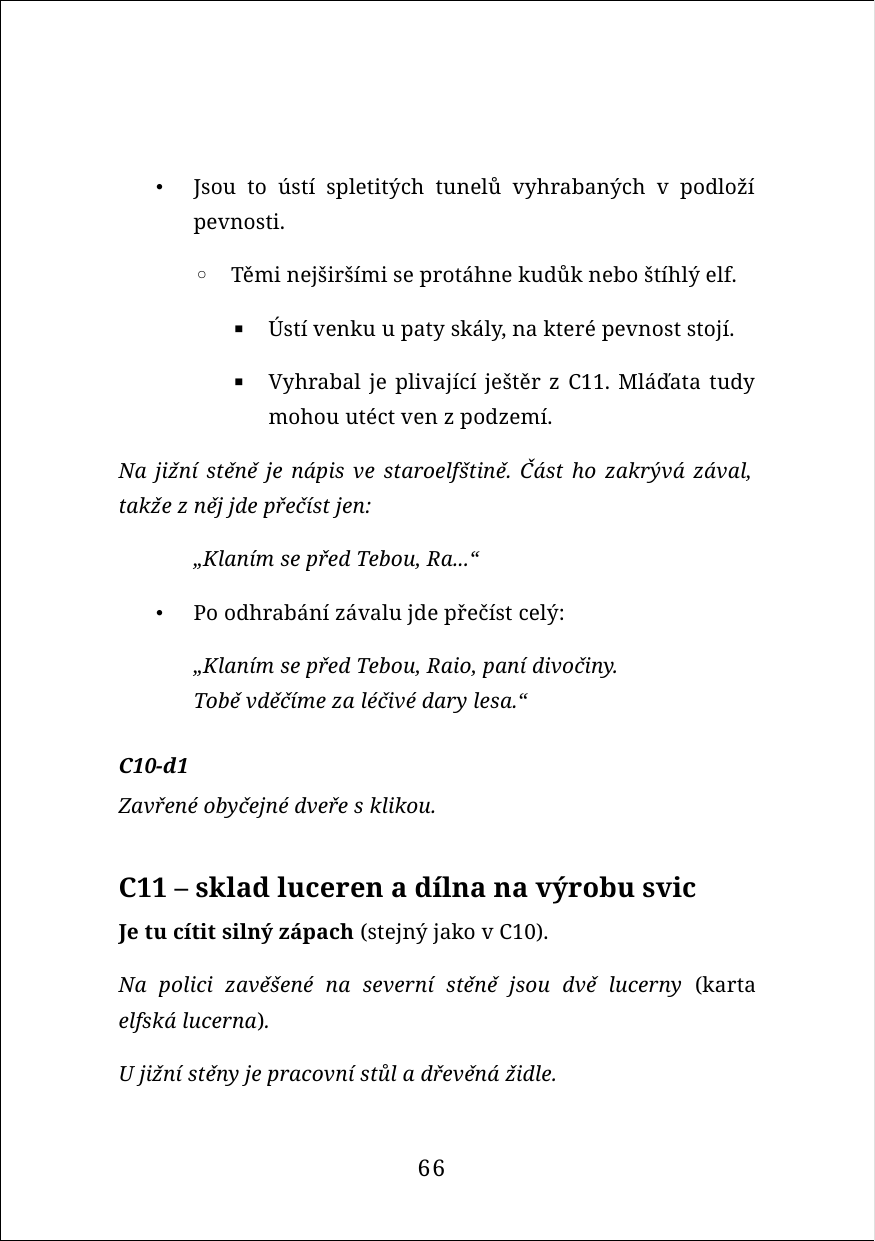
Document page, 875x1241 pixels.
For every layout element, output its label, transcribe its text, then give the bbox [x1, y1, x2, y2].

text Je tu cítit silný zápach (stejný jako v C10). [118, 917, 756, 946]
subtitle C10-d1 [118, 751, 756, 780]
text Na jižní stěně je nápis ve staroelfštině. Část ho zakrývá zával, takže z něj jde přečíst jen: [118, 456, 756, 520]
list Těmi nejširšími se protáhne kudůk nebo štíhlý elf. [193, 261, 756, 289]
list Ústí venku u paty skály, na které pevnost stojí. [231, 314, 756, 342]
list „Klaním se před Tebou, Ra...“ [156, 544, 756, 573]
subtitle C11 – sklad luceren a dílna na výrobu svic [118, 868, 756, 905]
list Jsou to ústí spletitých tunelů vyhrabaných v podloží pevnosti. [156, 172, 756, 236]
list Po odhrabání závalu jde přečíst celý: [156, 598, 756, 626]
text Zavřené obyčejné dveře s klikou. [118, 792, 756, 820]
list „Klaním se před Tebou, Raio, paní divočiny. Tobě vděčíme za léčivé dary lesa.“ [156, 651, 756, 715]
list Vyhrabal je plivající ještěr z C11. Mláďata tudy mohou utéct ven z podzemí. [231, 367, 756, 431]
text Na polici zavěšené na severní stěně jsou dvě lucerny (karta elfská lucerna). [118, 970, 756, 1034]
text U jižní stěny je pracovní stůl a dřevěná židle. [118, 1059, 756, 1088]
